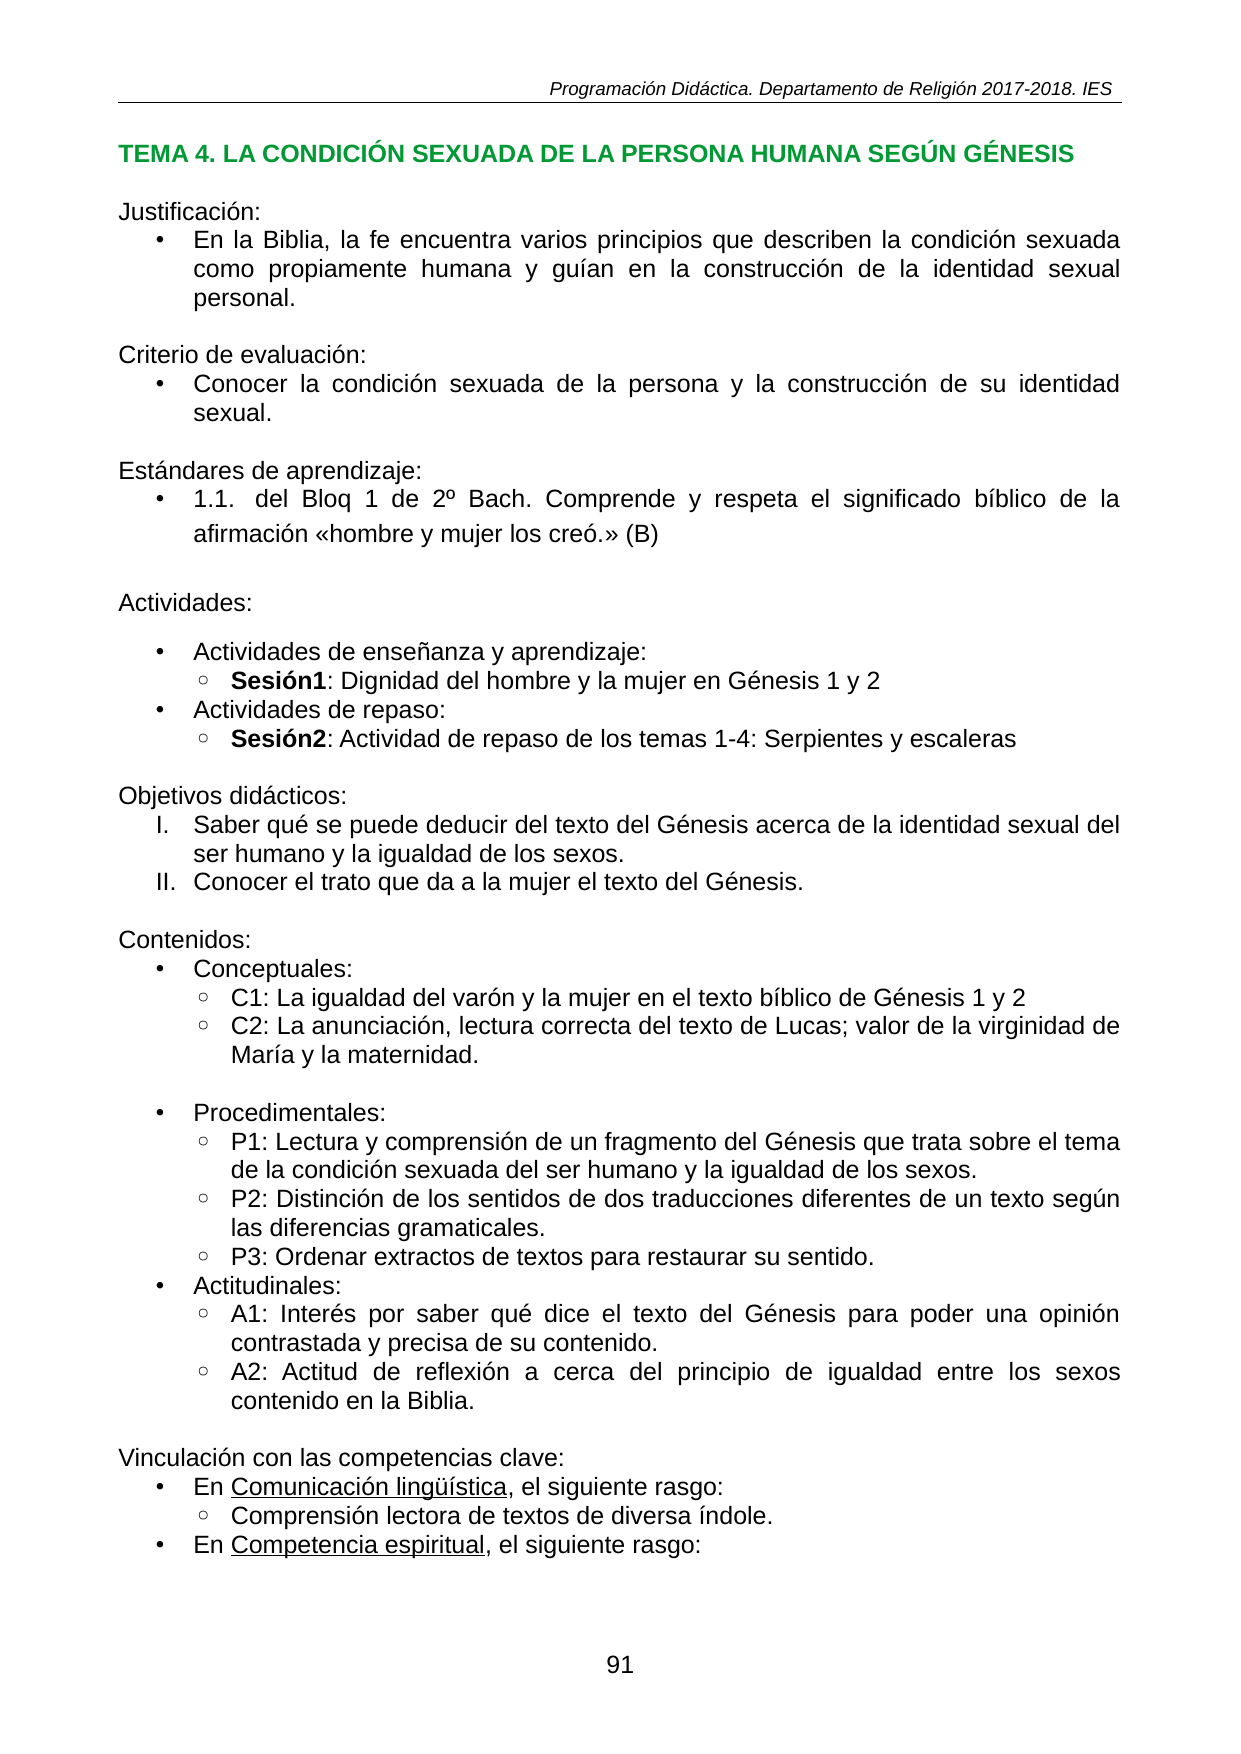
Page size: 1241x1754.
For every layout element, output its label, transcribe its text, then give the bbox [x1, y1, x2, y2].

text Justificación: [118, 197, 1122, 225]
list Saber qué se puede deducir del texto del Génesis acerca de la identidad sexual del ser humano y la igualdad de los sexos. [156, 810, 1122, 867]
list En Comunicación lingüística, el siguiente rasgo: [156, 1472, 1122, 1501]
list P3: Ordenar extractos de textos para restaurar su sentido. [193, 1242, 1122, 1271]
list Actividades de repaso: [156, 695, 1122, 723]
text Actividades: [118, 553, 1122, 617]
list P2: Distinción de los sentidos de dos traducciones diferentes de un texto según las diferencias gramaticales. [193, 1184, 1122, 1242]
text Estándares de aprendizaje: [118, 456, 1122, 484]
text Criterio de evaluación: [118, 341, 1122, 369]
list A1: Interés por saber qué dice el texto del Génesis para poder una opinión contrastada y precisa de su contenido. [193, 1299, 1122, 1357]
list Conocer la condición sexuada de la persona y la construcción de su identidad sexual. [156, 369, 1122, 427]
list C1: La igualdad del varón y la mujer en el texto bíblico de Génesis 1 y 2 [193, 982, 1122, 1011]
text TEMA 4. LA CONDICIÓN SEXUADA DE LA PERSONA HUMANA SEGÚN GÉNESIS [118, 139, 1122, 168]
list En la Biblia, la fe encuentra varios principios que describen la condición sexuada como propiamente humana y guían en la construcción de la identidad sexual personal. [156, 225, 1122, 312]
list Sesión1: Dignidad del hombre y la mujer en Génesis 1 y 2 [193, 666, 1122, 695]
text Contenidos: [118, 925, 1122, 954]
text Vinculación con las competencias clave: [118, 1443, 1122, 1472]
list 1.1. del Bloq 1 de 2º Bach. Comprende y respeta el significado bíblico de la afirmación «hombre y mujer los creó.» (B) [156, 484, 1122, 548]
list Conocer el trato que da a la mujer el texto del Génesis. [156, 867, 1122, 896]
text Objetivos didácticos: [118, 781, 1122, 810]
list Comprensión lectora de textos de diversa índole. [193, 1501, 1122, 1530]
list Actitudinales: [156, 1271, 1122, 1299]
list Actividades de enseñanza y aprendizaje: [156, 637, 1122, 666]
list Procedimentales: [156, 1098, 1122, 1127]
list Conceptuales: [156, 954, 1122, 982]
list A2: Actitud de reflexión a cerca del principio de igualdad entre los sexos contenido en la Biblia. [193, 1357, 1122, 1415]
list En Competencia espiritual, el siguiente rasgo: [156, 1530, 1122, 1559]
list P1: Lectura y comprensión de un fragmento del Génesis que trata sobre el tema de la condición sexuada del ser humano y la igualdad de los sexos. [193, 1127, 1122, 1184]
list C2: La anunciación, lectura correcta del texto de Lucas; valor de la virginidad de María y la maternidad. [193, 1011, 1122, 1069]
list Sesión2: Actividad de repaso de los temas 1-4: Serpientes y escaleras [193, 723, 1122, 752]
